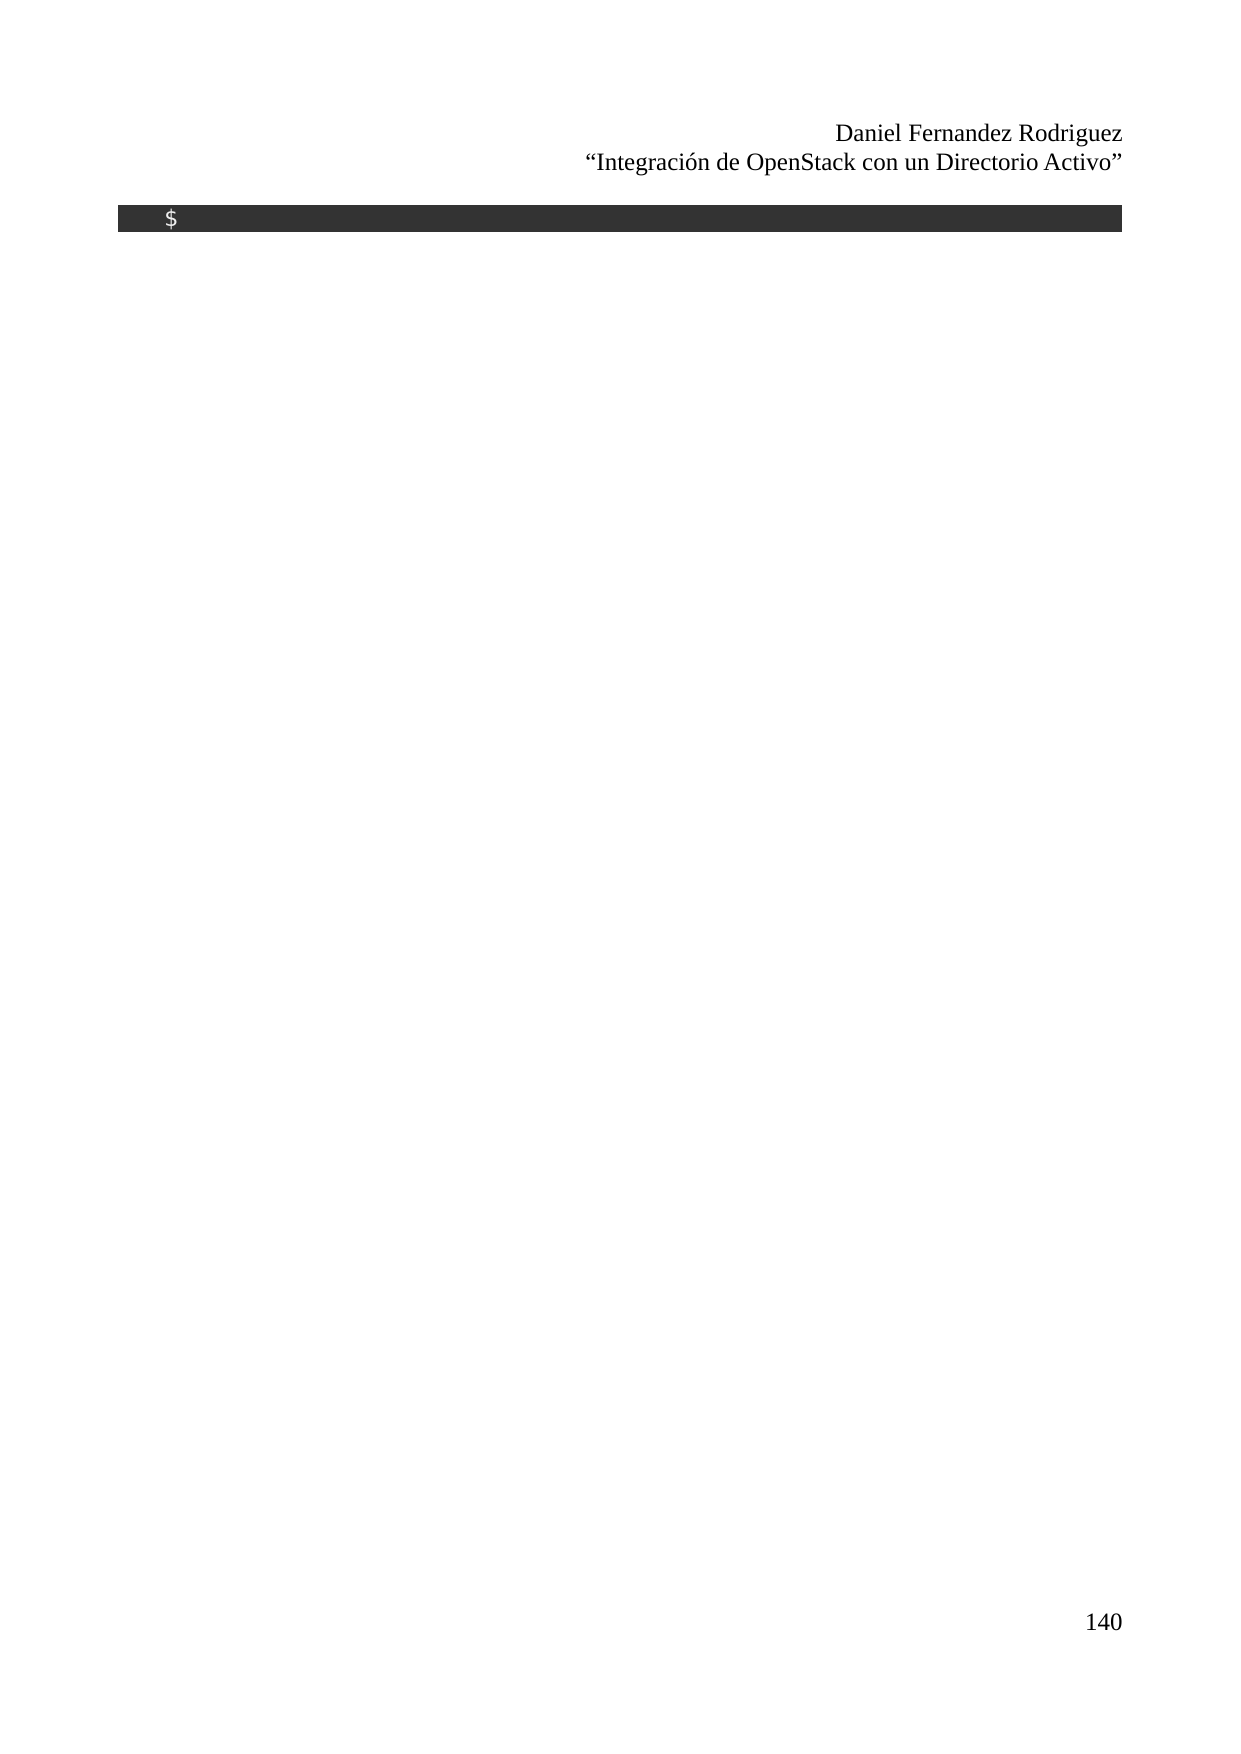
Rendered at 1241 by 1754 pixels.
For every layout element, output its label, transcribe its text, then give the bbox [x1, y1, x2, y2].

text $ [118, 205, 1122, 232]
